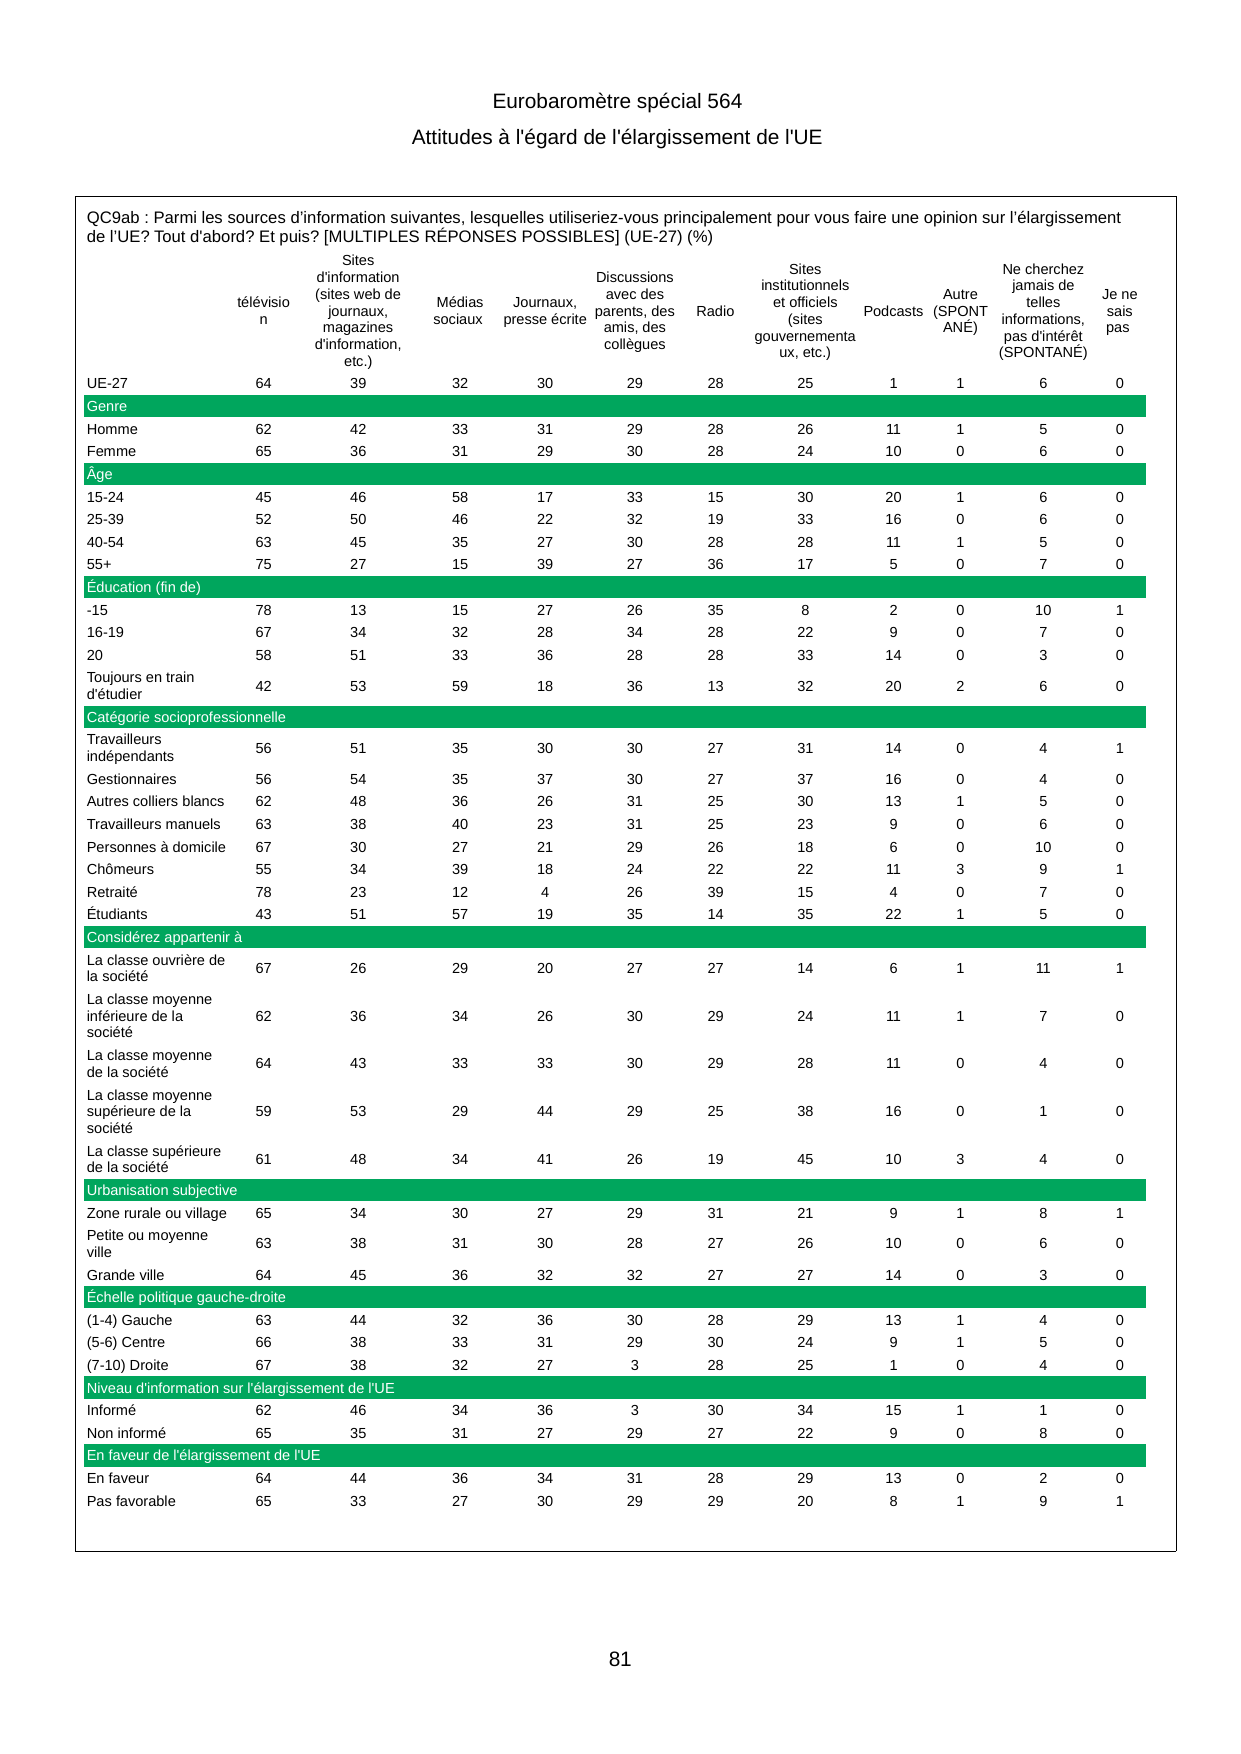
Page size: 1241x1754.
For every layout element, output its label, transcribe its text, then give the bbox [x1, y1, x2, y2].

table_cell 3 [993, 644, 1093, 666]
table_cell Gestionnaires [84, 768, 231, 790]
table_cell 6 [859, 948, 927, 988]
table_cell 31 [420, 440, 500, 463]
table_cell 67 [231, 835, 296, 858]
table_cell 22 [751, 621, 859, 643]
table_cell 0 [1093, 531, 1146, 553]
table_cell 30 [420, 1201, 500, 1224]
table_cell 10 [859, 1139, 927, 1179]
table_cell 30 [590, 531, 679, 553]
table_cell 31 [420, 1224, 500, 1263]
table_cell 13 [680, 666, 751, 706]
table_cell La classe ouvrière de la société [84, 948, 231, 988]
table_cell 64 [231, 1467, 296, 1489]
table_cell 8 [993, 1422, 1093, 1444]
table_cell 26 [590, 881, 679, 903]
table_cell 17 [751, 553, 859, 576]
table_cell 0 [928, 768, 993, 790]
table_cell Étudiants [84, 903, 231, 926]
table_cell 0 [1093, 1263, 1146, 1286]
table_cell 4 [993, 1139, 1093, 1179]
table_cell 7 [993, 988, 1093, 1044]
table_cell 0 [928, 1422, 993, 1444]
table_cell 41 [500, 1139, 590, 1179]
table_cell Éducation (fin de) [84, 576, 1146, 598]
table_cell 63 [231, 813, 296, 835]
table_cell 20 [84, 644, 231, 666]
table_cell (7-10) Droite [84, 1354, 231, 1376]
table_cell 29 [590, 1489, 679, 1512]
table_cell -15 [84, 598, 231, 621]
table_cell La classe moyenne de la société [84, 1044, 231, 1083]
table_cell 0 [928, 598, 993, 621]
table_cell 27 [680, 948, 751, 988]
table_cell 0 [1093, 988, 1146, 1044]
table_cell 64 [231, 1263, 296, 1286]
table_cell Petite ou moyenne ville [84, 1224, 231, 1263]
table_cell 38 [296, 1354, 420, 1376]
table_cell 2 [993, 1467, 1093, 1489]
table_cell 0 [928, 1354, 993, 1376]
table_cell 78 [231, 881, 296, 903]
table_cell Informé [84, 1399, 231, 1422]
table_cell 40 [420, 813, 500, 835]
table_cell 0 [928, 1083, 993, 1139]
table_cell 55+ [84, 553, 231, 576]
table_cell 35 [590, 903, 679, 926]
table_cell 8 [751, 598, 859, 621]
table_cell 45 [231, 485, 296, 508]
table_cell Radio [680, 249, 751, 372]
table_cell 44 [296, 1467, 420, 1489]
table_cell 6 [859, 835, 927, 858]
table_cell Genre [84, 395, 1146, 417]
table_cell Âge [84, 463, 1146, 485]
table_cell 45 [296, 1263, 420, 1286]
table_cell 78 [231, 598, 296, 621]
table_cell 1 [993, 1399, 1093, 1422]
table_cell 5 [993, 418, 1093, 440]
table_cell 30 [590, 768, 679, 790]
table_cell Sites institutionnels et officiels (sites gouvernementaux, etc.) [751, 249, 859, 372]
table_cell 26 [751, 418, 859, 440]
table_cell 27 [500, 1201, 590, 1224]
table_cell 10 [993, 835, 1093, 858]
table_cell 15 [859, 1399, 927, 1422]
table_cell 29 [590, 372, 679, 395]
table_cell 24 [751, 1331, 859, 1354]
table_cell 38 [296, 813, 420, 835]
table_cell 31 [500, 1331, 590, 1354]
table_cell 63 [231, 531, 296, 553]
table_cell 30 [751, 790, 859, 813]
table_cell 26 [500, 790, 590, 813]
table_cell 19 [680, 508, 751, 531]
table_cell Non informé [84, 1422, 231, 1444]
table_cell 57 [420, 903, 500, 926]
table_cell 5 [993, 1331, 1093, 1354]
table_cell 30 [680, 1399, 751, 1422]
table_cell 24 [590, 858, 679, 881]
table_cell 27 [680, 768, 751, 790]
table_cell 29 [590, 1083, 679, 1139]
table_cell 67 [231, 621, 296, 643]
table_cell 29 [751, 1467, 859, 1489]
table_cell 28 [680, 1309, 751, 1331]
table_cell Autres colliers blancs [84, 790, 231, 813]
table_cell 0 [928, 1263, 993, 1286]
table_cell télévision [231, 249, 296, 372]
table_cell 25 [680, 813, 751, 835]
table_cell 51 [296, 903, 420, 926]
table_cell 5 [859, 553, 927, 576]
table_cell 0 [1093, 440, 1146, 463]
table_cell 3 [928, 1139, 993, 1179]
table_cell 34 [296, 1201, 420, 1224]
table_cell 11 [859, 858, 927, 881]
table_cell Toujours en train d'étudier [84, 666, 231, 706]
table_cell Podcasts [859, 249, 927, 372]
table_cell 44 [296, 1309, 420, 1331]
table_cell 27 [590, 553, 679, 576]
table_cell 4 [500, 881, 590, 903]
table_cell 27 [680, 1224, 751, 1263]
table_cell 36 [296, 988, 420, 1044]
table_cell 0 [1093, 835, 1146, 858]
table_cell 32 [590, 508, 679, 531]
table_cell 1 [859, 1354, 927, 1376]
table_cell 0 [928, 644, 993, 666]
table_cell 32 [590, 1263, 679, 1286]
table_cell 1 [928, 1399, 993, 1422]
table_cell 32 [420, 372, 500, 395]
table_cell 51 [296, 644, 420, 666]
table_cell Homme [84, 418, 231, 440]
table_cell 46 [420, 508, 500, 531]
table_cell 25 [680, 1083, 751, 1139]
table_cell 16 [859, 1083, 927, 1139]
table_cell 28 [680, 418, 751, 440]
table_cell 31 [500, 418, 590, 440]
table_cell 32 [500, 1263, 590, 1286]
table_cell 29 [420, 1083, 500, 1139]
table_cell 0 [928, 1044, 993, 1083]
table_cell 32 [751, 666, 859, 706]
table_cell 7 [993, 553, 1093, 576]
table_cell 0 [1093, 1422, 1146, 1444]
table_cell 0 [928, 728, 993, 767]
table_cell 32 [420, 621, 500, 643]
table_cell 54 [296, 768, 420, 790]
table_cell 0 [928, 553, 993, 576]
table_cell 0 [1093, 372, 1146, 395]
table_cell 28 [590, 644, 679, 666]
table_cell 35 [420, 531, 500, 553]
table_cell 18 [500, 666, 590, 706]
table_cell 38 [296, 1224, 420, 1263]
table_cell Catégorie socioprofessionnelle [84, 706, 1146, 728]
table_cell 1 [1093, 1489, 1146, 1512]
table_cell 0 [928, 508, 993, 531]
table_cell 64 [231, 1044, 296, 1083]
table_cell 30 [500, 372, 590, 395]
table_cell 15-24 [84, 485, 231, 508]
table_cell 21 [751, 1201, 859, 1224]
table_cell 1 [928, 1309, 993, 1331]
table_cell 31 [590, 790, 679, 813]
table_cell 33 [420, 1044, 500, 1083]
table_cell 29 [590, 1331, 679, 1354]
table_cell 5 [993, 531, 1093, 553]
table_cell Sites d'information (sites web de journaux, magazines d'information, etc.) [296, 249, 420, 372]
table_cell 29 [751, 1309, 859, 1331]
table_cell 27 [680, 1422, 751, 1444]
table_cell 56 [231, 768, 296, 790]
table_cell 26 [590, 598, 679, 621]
table_cell 27 [500, 1354, 590, 1376]
table_cell 34 [420, 1139, 500, 1179]
table_cell 0 [1093, 1467, 1146, 1489]
table_cell 1 [928, 790, 993, 813]
table_cell 3 [928, 858, 993, 881]
table_cell 15 [420, 598, 500, 621]
table_cell 13 [859, 790, 927, 813]
table_cell 0 [928, 621, 993, 643]
table_cell 32 [420, 1309, 500, 1331]
table_cell 39 [420, 858, 500, 881]
table_cell 30 [751, 485, 859, 508]
table_cell 28 [680, 1467, 751, 1489]
table_cell 15 [680, 485, 751, 508]
table_cell 1 [928, 372, 993, 395]
table_cell 36 [296, 440, 420, 463]
table_cell 1 [928, 418, 993, 440]
table_cell 34 [296, 621, 420, 643]
table_cell 35 [751, 903, 859, 926]
table_cell Travailleurs indépendants [84, 728, 231, 767]
table_cell 39 [296, 372, 420, 395]
table_cell 53 [296, 666, 420, 706]
table_cell 10 [859, 440, 927, 463]
table_cell 6 [993, 1224, 1093, 1263]
table_cell 27 [500, 1422, 590, 1444]
table_cell 33 [420, 644, 500, 666]
table_cell Considérez appartenir à [84, 926, 1146, 948]
table_cell 0 [1093, 1224, 1146, 1263]
table_cell 31 [420, 1422, 500, 1444]
table_cell 5 [993, 903, 1093, 926]
table_cell 13 [859, 1309, 927, 1331]
table_cell 4 [993, 1309, 1093, 1331]
table_cell 21 [500, 835, 590, 858]
table_cell 9 [859, 1331, 927, 1354]
table_cell 5 [993, 790, 1093, 813]
table_cell 1 [1093, 1201, 1146, 1224]
table_cell 0 [928, 440, 993, 463]
table_cell 28 [751, 1044, 859, 1083]
table_cell 28 [751, 531, 859, 553]
table_cell 1 [1093, 948, 1146, 988]
table_cell Urbanisation subjective [84, 1179, 1146, 1201]
table_cell 30 [296, 835, 420, 858]
table_cell La classe moyenne supérieure de la société [84, 1083, 231, 1139]
table_cell 3 [590, 1399, 679, 1422]
table_cell 43 [296, 1044, 420, 1083]
table_cell 0 [1093, 1044, 1146, 1083]
table_cell 44 [500, 1083, 590, 1139]
table_cell 4 [993, 1044, 1093, 1083]
table_cell 0 [1093, 1354, 1146, 1376]
table_cell 46 [296, 485, 420, 508]
table_cell 30 [590, 1044, 679, 1083]
table_cell 20 [859, 485, 927, 508]
table_cell Ne cherchez jamais de telles informations, pas d'intérêt (SPONTANÉ) [993, 249, 1093, 372]
table_cell 58 [420, 485, 500, 508]
table_cell 31 [680, 1201, 751, 1224]
table_cell 27 [751, 1263, 859, 1286]
table_cell 9 [859, 813, 927, 835]
table_cell 10 [859, 1224, 927, 1263]
table_cell 0 [1093, 1139, 1146, 1179]
table_cell 1 [928, 948, 993, 988]
table_cell 29 [590, 1422, 679, 1444]
table_cell 3 [993, 1263, 1093, 1286]
table_cell 1 [928, 988, 993, 1044]
table_cell Niveau d'information sur l'élargissement de l'UE [84, 1376, 1146, 1399]
table_cell 62 [231, 418, 296, 440]
table_cell 30 [590, 988, 679, 1044]
table_cell 29 [680, 1044, 751, 1083]
table_cell 25 [751, 1354, 859, 1376]
table_cell 6 [993, 508, 1093, 531]
table_cell 6 [993, 440, 1093, 463]
table_cell 62 [231, 790, 296, 813]
table_cell 48 [296, 1139, 420, 1179]
table_cell 28 [500, 621, 590, 643]
table_cell Travailleurs manuels [84, 813, 231, 835]
table_cell 63 [231, 1224, 296, 1263]
table_cell 28 [680, 440, 751, 463]
table_cell 15 [420, 553, 500, 576]
table_cell 25-39 [84, 508, 231, 531]
table_cell En faveur [84, 1467, 231, 1489]
table_cell 66 [231, 1331, 296, 1354]
table_cell 65 [231, 440, 296, 463]
table_cell 27 [420, 1489, 500, 1512]
table_cell 30 [500, 728, 590, 767]
table_cell 33 [420, 418, 500, 440]
table_cell 59 [420, 666, 500, 706]
table_cell Zone rurale ou village [84, 1201, 231, 1224]
table_cell Chômeurs [84, 858, 231, 881]
table_cell 20 [751, 1489, 859, 1512]
table_cell Discussions avec des parents, des amis, des collègues [590, 249, 679, 372]
table_cell 58 [231, 644, 296, 666]
table_cell 0 [1093, 881, 1146, 903]
table_cell 35 [680, 598, 751, 621]
table_cell 20 [500, 948, 590, 988]
table_cell 28 [680, 1354, 751, 1376]
table_cell 36 [420, 1467, 500, 1489]
table_cell 26 [680, 835, 751, 858]
table_cell 22 [859, 903, 927, 926]
table_cell 36 [500, 1399, 590, 1422]
table_cell 6 [993, 813, 1093, 835]
table_cell 24 [751, 440, 859, 463]
table_cell 65 [231, 1489, 296, 1512]
table_cell 8 [859, 1489, 927, 1512]
table_cell 0 [1093, 1309, 1146, 1331]
table_cell 33 [296, 1489, 420, 1512]
table_cell 0 [1093, 418, 1146, 440]
table_cell 14 [859, 728, 927, 767]
table_cell 65 [231, 1422, 296, 1444]
table_cell 6 [993, 485, 1093, 508]
table_cell 2 [928, 666, 993, 706]
table_cell 6 [993, 372, 1093, 395]
table_cell 56 [231, 728, 296, 767]
table_cell 45 [751, 1139, 859, 1179]
table_cell 14 [680, 903, 751, 926]
table_cell 24 [751, 988, 859, 1044]
table_cell 30 [500, 1224, 590, 1263]
table_cell 30 [680, 1331, 751, 1354]
table_cell UE-27 [84, 372, 231, 395]
table_cell 27 [500, 598, 590, 621]
table_cell 36 [590, 666, 679, 706]
table_cell 45 [296, 531, 420, 553]
table_cell 33 [420, 1331, 500, 1354]
table_cell 42 [296, 418, 420, 440]
table_cell 1 [928, 531, 993, 553]
table_cell 29 [680, 988, 751, 1044]
table_cell 11 [859, 418, 927, 440]
table_cell 31 [590, 1467, 679, 1489]
table_cell 2 [859, 598, 927, 621]
table_cell 1 [1093, 598, 1146, 621]
table_cell 16-19 [84, 621, 231, 643]
table_cell 36 [420, 790, 500, 813]
table_cell 34 [420, 1399, 500, 1422]
table_cell Grande ville [84, 1263, 231, 1286]
table_cell 23 [500, 813, 590, 835]
table_cell 13 [859, 1467, 927, 1489]
table_cell 75 [231, 553, 296, 576]
table_cell 11 [859, 531, 927, 553]
table_cell 28 [680, 621, 751, 643]
table_cell 17 [500, 485, 590, 508]
table_cell 1 [1093, 728, 1146, 767]
table_cell 34 [590, 621, 679, 643]
table_cell 30 [590, 728, 679, 767]
table_cell Médias sociaux [420, 249, 500, 372]
table_cell 65 [231, 1201, 296, 1224]
table_cell 30 [500, 1489, 590, 1512]
table_cell 20 [859, 666, 927, 706]
table_cell 9 [993, 858, 1093, 881]
table_cell 18 [751, 835, 859, 858]
table_cell 35 [420, 768, 500, 790]
table_cell 14 [859, 1263, 927, 1286]
table_cell 33 [590, 485, 679, 508]
table_cell 22 [680, 858, 751, 881]
table_cell 14 [859, 644, 927, 666]
table_cell 0 [1093, 1399, 1146, 1422]
table_cell 50 [296, 508, 420, 531]
table_cell (5-6) Centre [84, 1331, 231, 1354]
table_cell 11 [993, 948, 1093, 988]
table_cell 0 [1093, 621, 1146, 643]
table_cell 33 [751, 644, 859, 666]
table_cell 0 [1093, 485, 1146, 508]
table_cell La classe supérieure de la société [84, 1139, 231, 1179]
table_cell 0 [1093, 553, 1146, 576]
table_cell 0 [928, 813, 993, 835]
table_cell 35 [296, 1422, 420, 1444]
table_cell 27 [680, 728, 751, 767]
table_cell 61 [231, 1139, 296, 1179]
table_cell 33 [751, 508, 859, 531]
table_cell 0 [1093, 644, 1146, 666]
table_cell 7 [993, 621, 1093, 643]
table_cell 9 [993, 1489, 1093, 1512]
table_cell 38 [751, 1083, 859, 1139]
table_cell 53 [296, 1083, 420, 1139]
table_cell 27 [500, 531, 590, 553]
table_cell 36 [420, 1263, 500, 1286]
table_cell Je ne sais pas [1093, 249, 1146, 372]
table_cell 23 [296, 881, 420, 903]
table_cell 28 [590, 1224, 679, 1263]
table_cell 27 [296, 553, 420, 576]
table_cell 11 [859, 1044, 927, 1083]
table_cell 55 [231, 858, 296, 881]
table_cell Autre (SPONTANÉ) [928, 249, 993, 372]
table_cell 25 [751, 372, 859, 395]
table_cell 0 [1093, 1083, 1146, 1139]
table_cell 31 [590, 813, 679, 835]
table_cell 28 [680, 372, 751, 395]
table_cell 0 [928, 881, 993, 903]
table_cell 7 [993, 881, 1093, 903]
table_cell 29 [590, 1201, 679, 1224]
table_cell 31 [751, 728, 859, 767]
table_cell 10 [993, 598, 1093, 621]
table_cell 32 [420, 1354, 500, 1376]
table_cell 1 [859, 372, 927, 395]
table_cell 40-54 [84, 531, 231, 553]
table_cell 11 [859, 988, 927, 1044]
table_cell Personnes à domicile [84, 835, 231, 858]
table_cell 1 [928, 903, 993, 926]
table_cell 52 [231, 508, 296, 531]
table_cell 30 [590, 440, 679, 463]
table_cell 19 [680, 1139, 751, 1179]
table_cell 1 [928, 1201, 993, 1224]
table_cell 4 [993, 728, 1093, 767]
table_cell 9 [859, 621, 927, 643]
table_cell 67 [231, 1354, 296, 1376]
table_cell 59 [231, 1083, 296, 1139]
table_cell La classe moyenne inférieure de la société [84, 988, 231, 1044]
table_cell 0 [1093, 1331, 1146, 1354]
table_cell 28 [680, 644, 751, 666]
table_cell 1 [993, 1083, 1093, 1139]
table_cell 23 [751, 813, 859, 835]
table_cell 51 [296, 728, 420, 767]
table_cell 4 [993, 1354, 1093, 1376]
table_cell 26 [751, 1224, 859, 1263]
table_cell 29 [500, 440, 590, 463]
table_cell 19 [500, 903, 590, 926]
table_cell 29 [590, 835, 679, 858]
table_cell 1 [928, 485, 993, 508]
table_cell Retraité [84, 881, 231, 903]
table_cell 16 [859, 768, 927, 790]
table_cell 48 [296, 790, 420, 813]
table_cell 0 [928, 835, 993, 858]
table_cell 0 [1093, 903, 1146, 926]
table_cell 42 [231, 666, 296, 706]
table_cell 13 [296, 598, 420, 621]
table_cell 29 [420, 948, 500, 988]
table_cell 43 [231, 903, 296, 926]
table_cell 39 [500, 553, 590, 576]
table_cell 12 [420, 881, 500, 903]
table_cell 0 [1093, 813, 1146, 835]
table_cell 64 [231, 372, 296, 395]
table_cell 4 [859, 881, 927, 903]
table_cell 34 [420, 988, 500, 1044]
table_cell 30 [590, 1309, 679, 1331]
table_cell 36 [500, 1309, 590, 1331]
table_cell 34 [751, 1399, 859, 1422]
table_cell 3 [590, 1354, 679, 1376]
table_cell 38 [296, 1331, 420, 1354]
table_cell [84, 249, 231, 372]
table_cell 22 [751, 1422, 859, 1444]
table_cell (1-4) Gauche [84, 1309, 231, 1331]
table_cell 62 [231, 1399, 296, 1422]
table_cell 16 [859, 508, 927, 531]
table_cell 39 [680, 881, 751, 903]
table_cell 8 [993, 1201, 1093, 1224]
table_cell 14 [751, 948, 859, 988]
table_cell 9 [859, 1422, 927, 1444]
table_cell 15 [751, 881, 859, 903]
table_cell 28 [680, 531, 751, 553]
table_cell 4 [993, 768, 1093, 790]
table_cell 26 [500, 988, 590, 1044]
table_cell 0 [1093, 508, 1146, 531]
table_cell 36 [500, 644, 590, 666]
table_cell 29 [680, 1489, 751, 1512]
table_cell Journaux, presse écrite [500, 249, 590, 372]
table_cell 33 [500, 1044, 590, 1083]
table_cell 62 [231, 988, 296, 1044]
table_cell 63 [231, 1309, 296, 1331]
table_cell 27 [420, 835, 500, 858]
table_cell 0 [1093, 790, 1146, 813]
table_cell 34 [296, 858, 420, 881]
table_cell 35 [420, 728, 500, 767]
table_cell 0 [1093, 768, 1146, 790]
table_cell 36 [680, 553, 751, 576]
table_cell 27 [590, 948, 679, 988]
table_cell 37 [500, 768, 590, 790]
table_cell En faveur de l'élargissement de l'UE [84, 1444, 1146, 1467]
table_cell 27 [680, 1263, 751, 1286]
table_cell 67 [231, 948, 296, 988]
table_cell Pas favorable [84, 1489, 231, 1512]
table_cell 18 [500, 858, 590, 881]
table_cell Échelle politique gauche-droite [84, 1286, 1146, 1308]
table_cell 1 [1093, 858, 1146, 881]
table_cell 6 [993, 666, 1093, 706]
table_cell 1 [928, 1331, 993, 1354]
table_cell 46 [296, 1399, 420, 1422]
table_cell Femme [84, 440, 231, 463]
table_cell 22 [751, 858, 859, 881]
table_cell 25 [680, 790, 751, 813]
table_cell 0 [1093, 666, 1146, 706]
table_cell 22 [500, 508, 590, 531]
table_cell 26 [590, 1139, 679, 1179]
table_cell 0 [928, 1224, 993, 1263]
table_cell 1 [928, 1489, 993, 1512]
table_cell 9 [859, 1201, 927, 1224]
table_cell 34 [500, 1467, 590, 1489]
table_cell 0 [928, 1467, 993, 1489]
table_cell 29 [590, 418, 679, 440]
table_header QC9ab : Parmi les sources d’information suivantes, lesquelles utiliseriez-vous principalement pour vous faire une opinion sur l’élargissement de l’UE? Tout d'abord? Et puis? [MULTIPLES RÉPONSES POSSIBLES] (UE-27) (%) [84, 205, 1146, 249]
table_cell 26 [296, 948, 420, 988]
table_cell 37 [751, 768, 859, 790]
